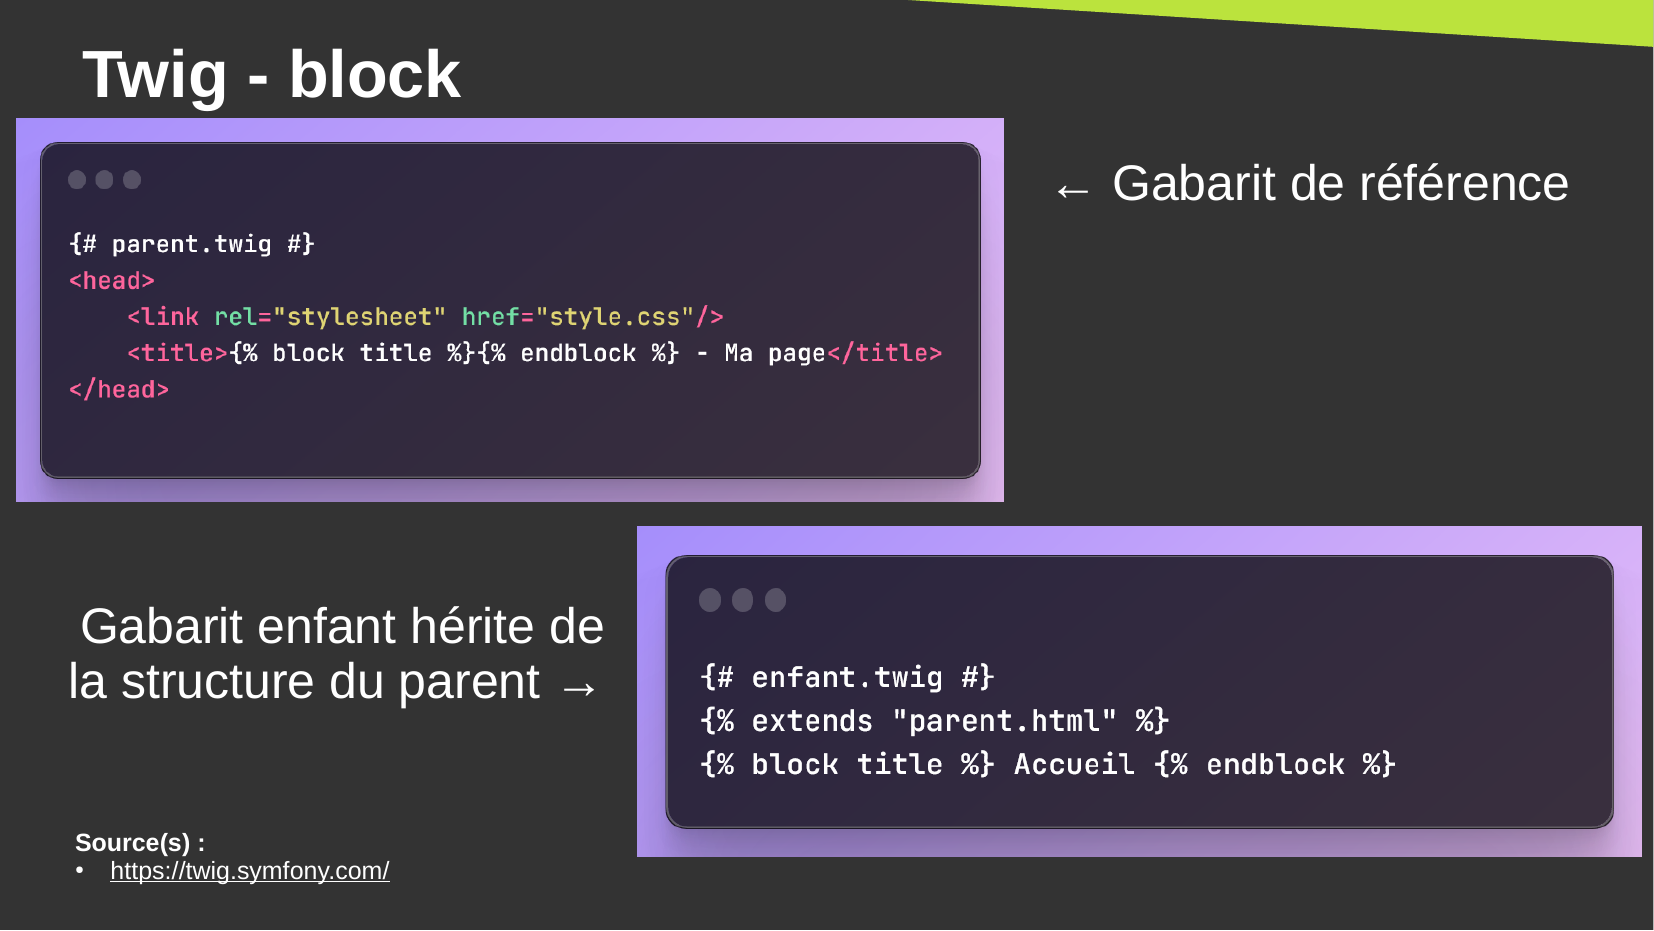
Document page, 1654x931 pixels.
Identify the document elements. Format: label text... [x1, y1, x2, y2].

title Twig - block [82, 37, 1571, 112]
text_box ← Gabarit de référence [1033, 147, 1595, 219]
picture [637, 526, 1642, 857]
text_box [908, 0, 1654, 47]
picture [16, 118, 1004, 502]
text_box Gabarit enfant hérite de la structure du parent → [29, 590, 621, 739]
text_box Source(s) : https://twig.symfony.com/ [60, 821, 1546, 931]
